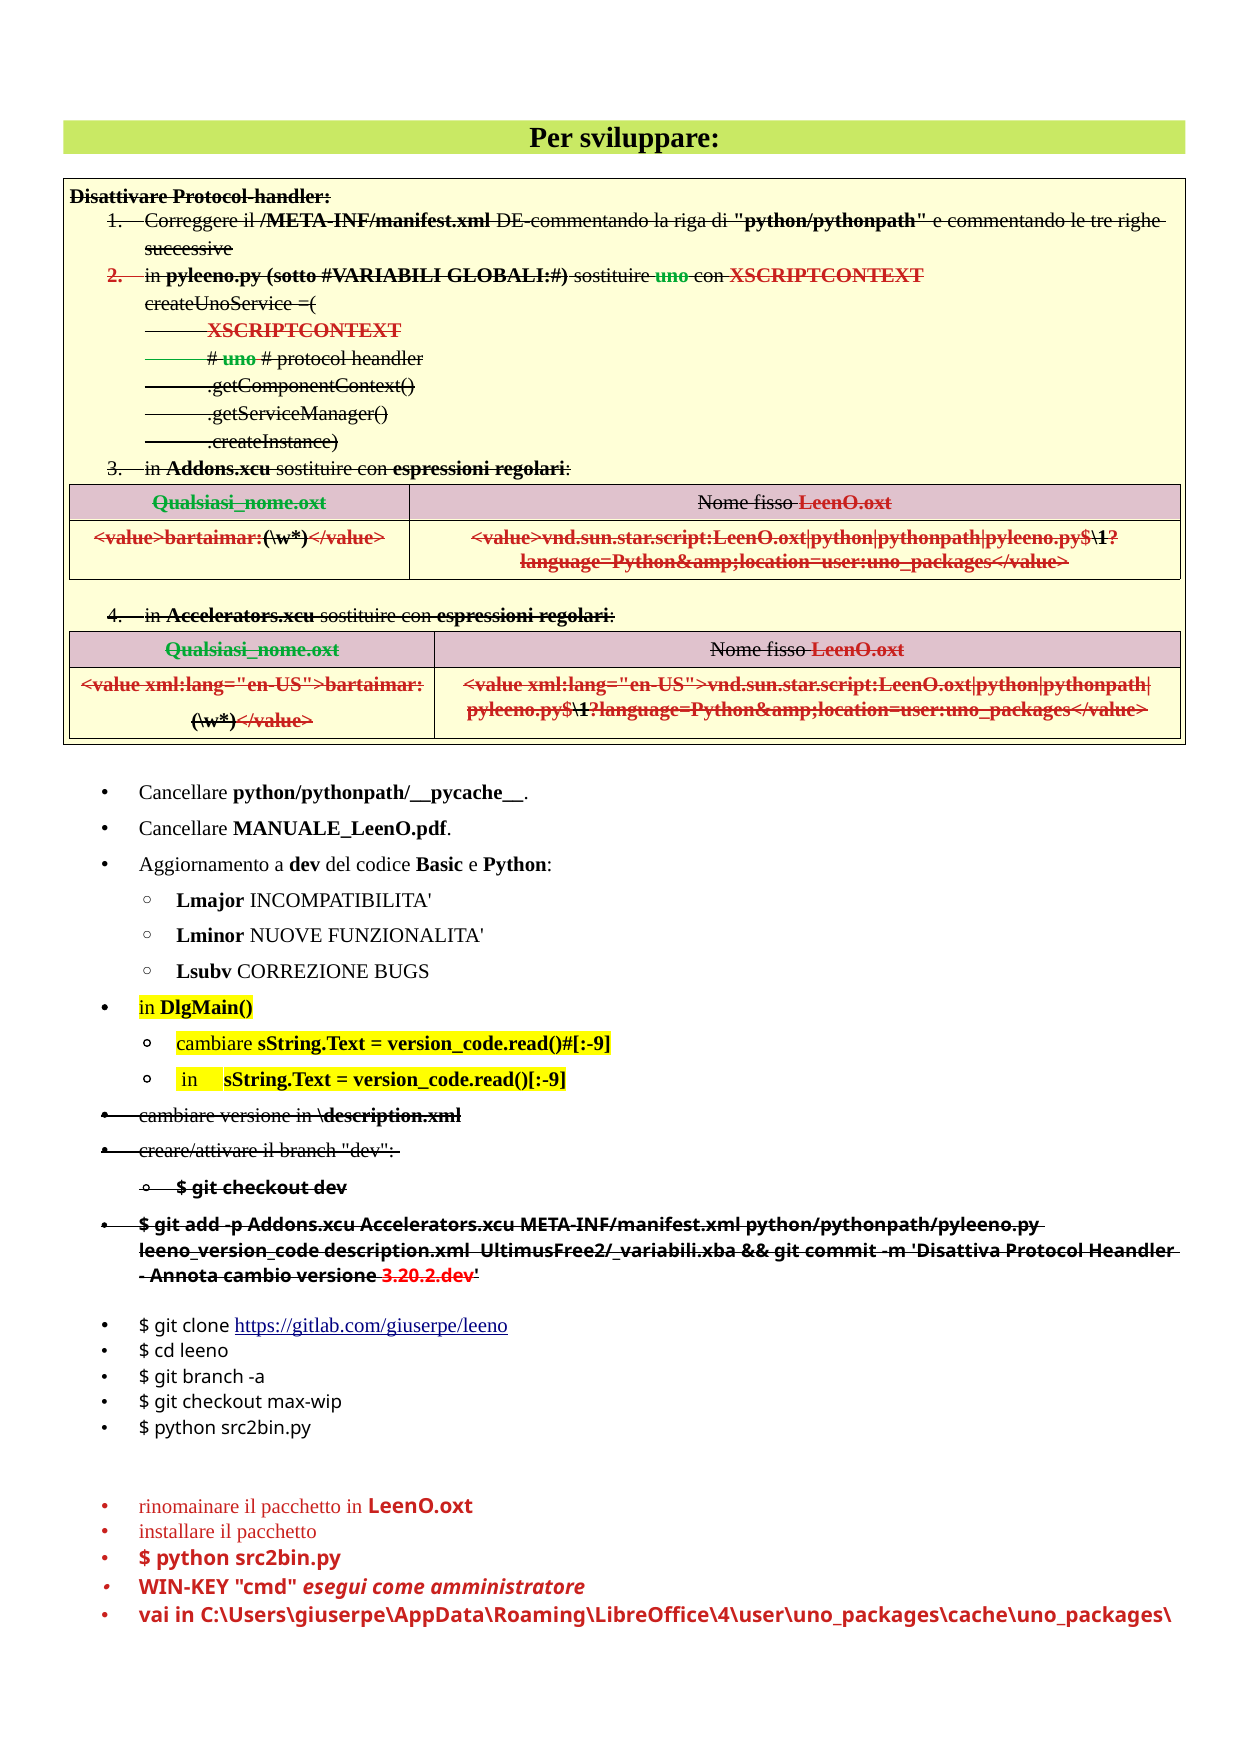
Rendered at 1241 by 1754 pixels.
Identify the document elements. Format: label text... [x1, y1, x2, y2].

table_cell <value>vnd.sun.star.script:LeenO.oxt|python|pythonpath|pyleeno.py$\1?language=Python&amp;location=user:uno_packages</value> [410, 521, 1180, 579]
table_cell <value xml:lang="en-US">vnd.sun.star.script:LeenO.oxt|python|pythonpath|pyleeno.py$\1?language=Python&amp;location=user:uno_packages</value> [435, 668, 1180, 738]
list Aggiornamento a dev del codice Basic e Python: [101, 852, 1185, 876]
table_header Qualsiasi_nome.oxt [70, 485, 409, 519]
list WIN-KEY "cmd" esegui come amministratore [101, 1572, 1185, 1600]
list rinomainare il pacchetto in LeenO.oxt [101, 1491, 1185, 1519]
list cambiare sString.Text = version_code.read()#[:-9] [138, 1031, 1185, 1055]
list installare il pacchetto [101, 1519, 1185, 1543]
table_cell <value>bartaimar:(\w*)</value> [70, 521, 409, 579]
table_header Qualsiasi_nome.oxt [70, 632, 434, 667]
list $ git clone https://gitlab.com/giuserpe/leeno [101, 1312, 1185, 1338]
table_header Nome fisso LeenO.oxt [410, 485, 1180, 519]
list $ cd leeno [101, 1338, 1185, 1363]
list cambiare versione in \description.xml [101, 1103, 1185, 1127]
list Lmajor INCOMPATIBILITA' [138, 888, 1185, 912]
list Lminor NUOVE FUNZIONALITA' [138, 923, 1185, 947]
list creare/attivare il branch "dev": [101, 1138, 1185, 1162]
list $ python src2bin.py [101, 1414, 1185, 1440]
list in sString.Text = version_code.read()[:-9] [138, 1067, 1185, 1091]
list $ git checkout max-wip [101, 1389, 1185, 1414]
list Lsubv CORREZIONE BUGS [138, 959, 1185, 983]
table_header Nome fisso LeenO.oxt [435, 632, 1180, 667]
table_header Disattivare Protocol-handler: Correggere il /META-INF/manifest.xml DE-commentando la riga di "python/pythonpath" e commentando le tre righe successive in pyleeno.py (sotto #VARIABILI GLOBALI:#) sostituire uno con XSCRIPTCONTEXT createUnoService =( XSCRIPTCONTEXT # uno # protocol heandler .getComponentContext() .getServiceManager() .createInstance) in Addons.xcu sostituire con espressioni regolari: in Accelerators.xcu sostituire con espressioni regolari: [64, 179, 1185, 744]
list Cancellare MANUALE_LeenO.pdf. [101, 816, 1185, 840]
list Cancellare python/pythonpath/__pycache__. [101, 780, 1185, 804]
list $ git checkout dev [138, 1174, 1185, 1200]
list $ git branch -a [101, 1363, 1185, 1389]
list vai in C:\Users\giuserpe\AppData\Roaming\LibreOffice\4\user\uno_packages\cache\uno_packages\ [101, 1600, 1185, 1629]
list $ python src2bin.py [101, 1543, 1185, 1572]
table_cell <value xml:lang="en-US">bartaimar:(\w*)</value> [70, 668, 434, 738]
list in DlgMain() [101, 995, 1185, 1019]
list $ git add -p Addons.xcu Accelerators.xcu META-INF/manifest.xml python/pythonpath/pyleeno.py leeno_version_code description.xml UltimusFree2/_variabili.xba && git commit -m 'Disattiva Protocol Heandler - Annota cambio versione 3.20.2.dev' [101, 1212, 1185, 1288]
text Per sviluppare: [63, 120, 1185, 154]
